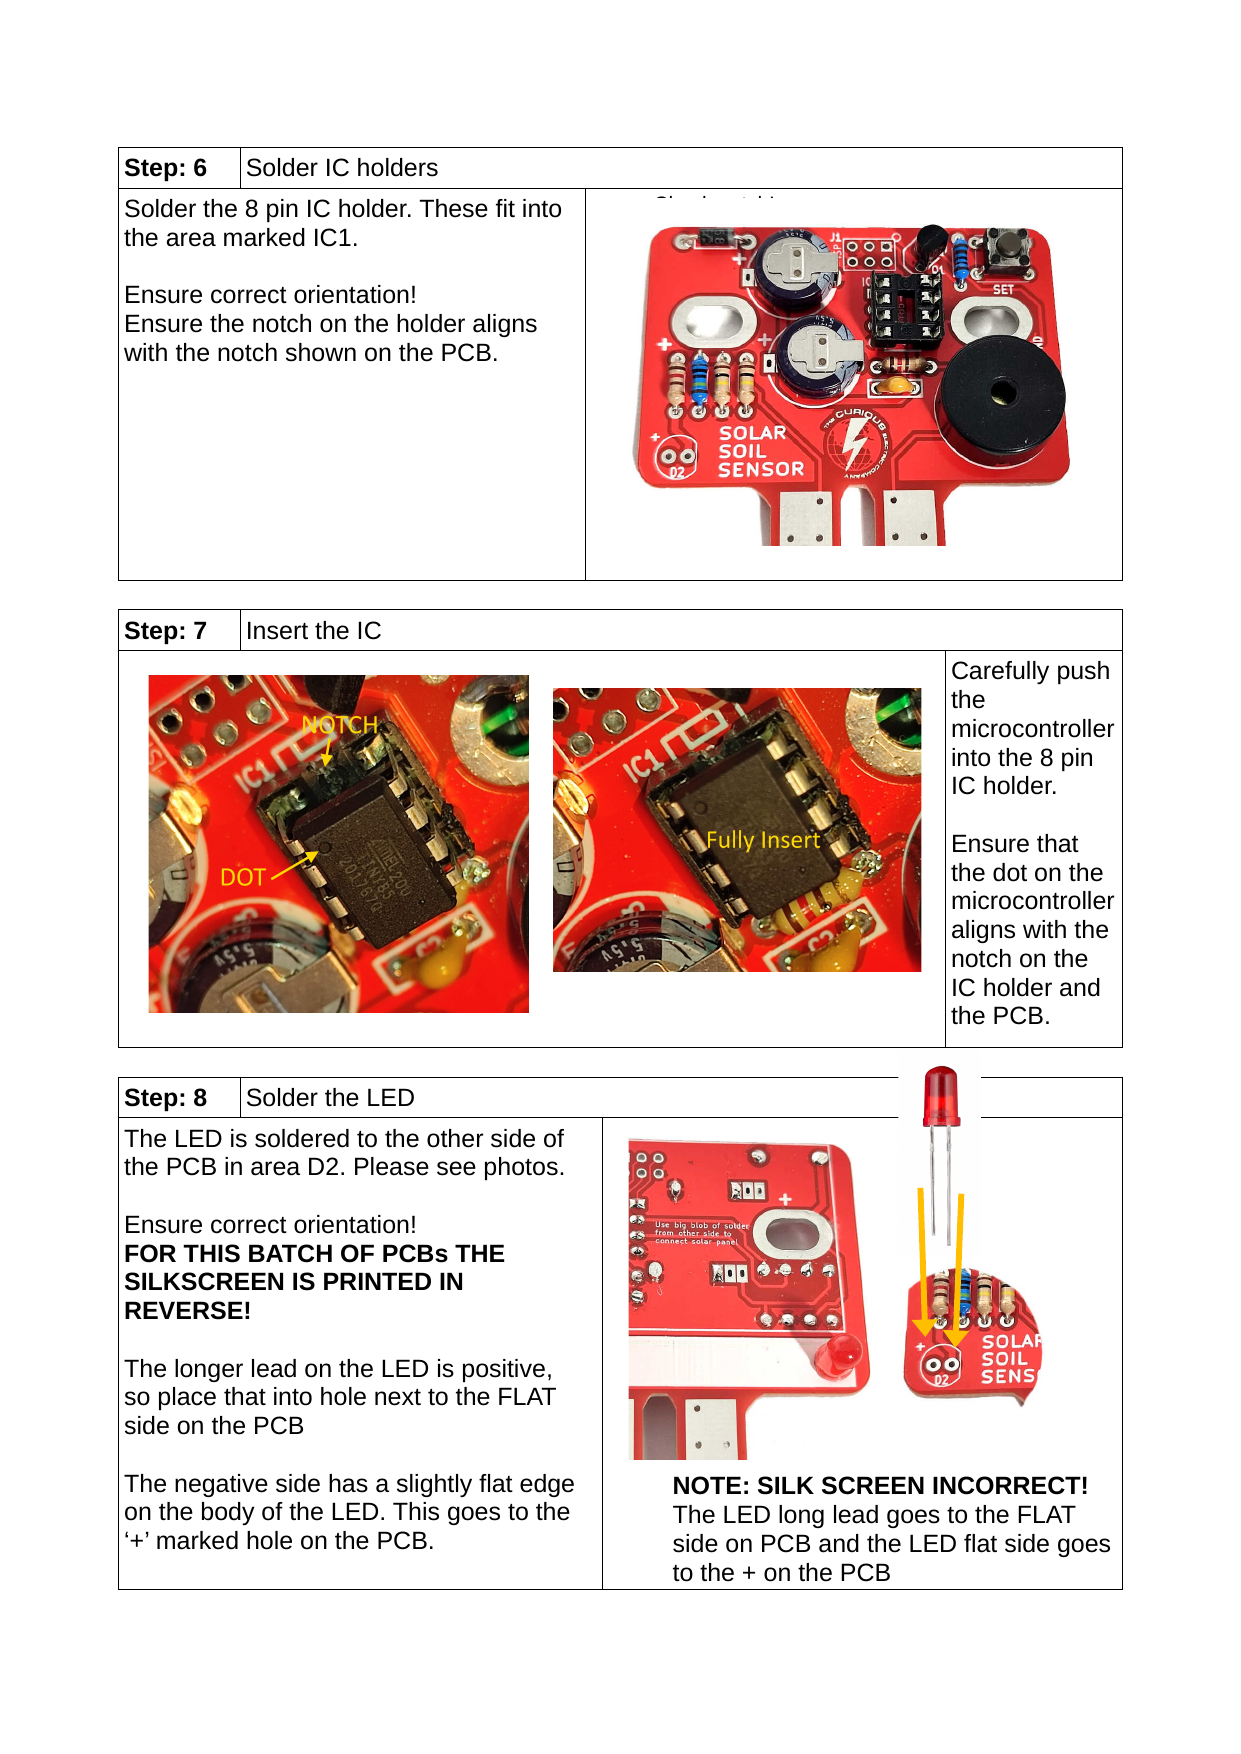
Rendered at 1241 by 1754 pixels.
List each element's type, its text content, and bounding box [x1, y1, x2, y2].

table_header Solder the LED [241, 1078, 898, 1117]
table_header Step: 8 [119, 1078, 240, 1117]
table_cell [586, 189, 1122, 580]
table_header [981, 1078, 1122, 1117]
picture [553, 688, 922, 972]
table_cell [119, 651, 945, 1047]
table_cell [603, 1118, 1122, 1589]
picture [148, 675, 529, 1013]
table_header Step: 6 [119, 148, 240, 188]
table_cell The LED is soldered to the other side of the PCB in area D2. Please see photos. Ensure correct orientation! FOR THIS BATCH OF PCBs THE SILKSCREEN IS PRINTED IN REVERSE! The longer lead on the LED is positive, so place that into hole next to the FLAT side on the PCB The negative side has a slightly flat edge on the body of the LED. This goes to the ‘+’ marked hole on the PCB. [119, 1118, 602, 1589]
picture [628, 1049, 1061, 1460]
table_cell Carefully push the microcontroller into the 8 pin IC holder. Ensure that the dot on the microcontroller aligns with the notch on the IC holder and the PCB. [946, 651, 1122, 1047]
table_header Step: 7 [119, 610, 240, 650]
picture [603, 198, 1102, 546]
table_cell Solder the 8 pin IC holder. These fit into the area marked IC1. Ensure correct orientation! Ensure the notch on the holder aligns with the notch shown on the PCB. [119, 189, 585, 580]
table_header Insert the IC [241, 610, 1122, 650]
table_header Solder IC holders [241, 148, 1122, 188]
